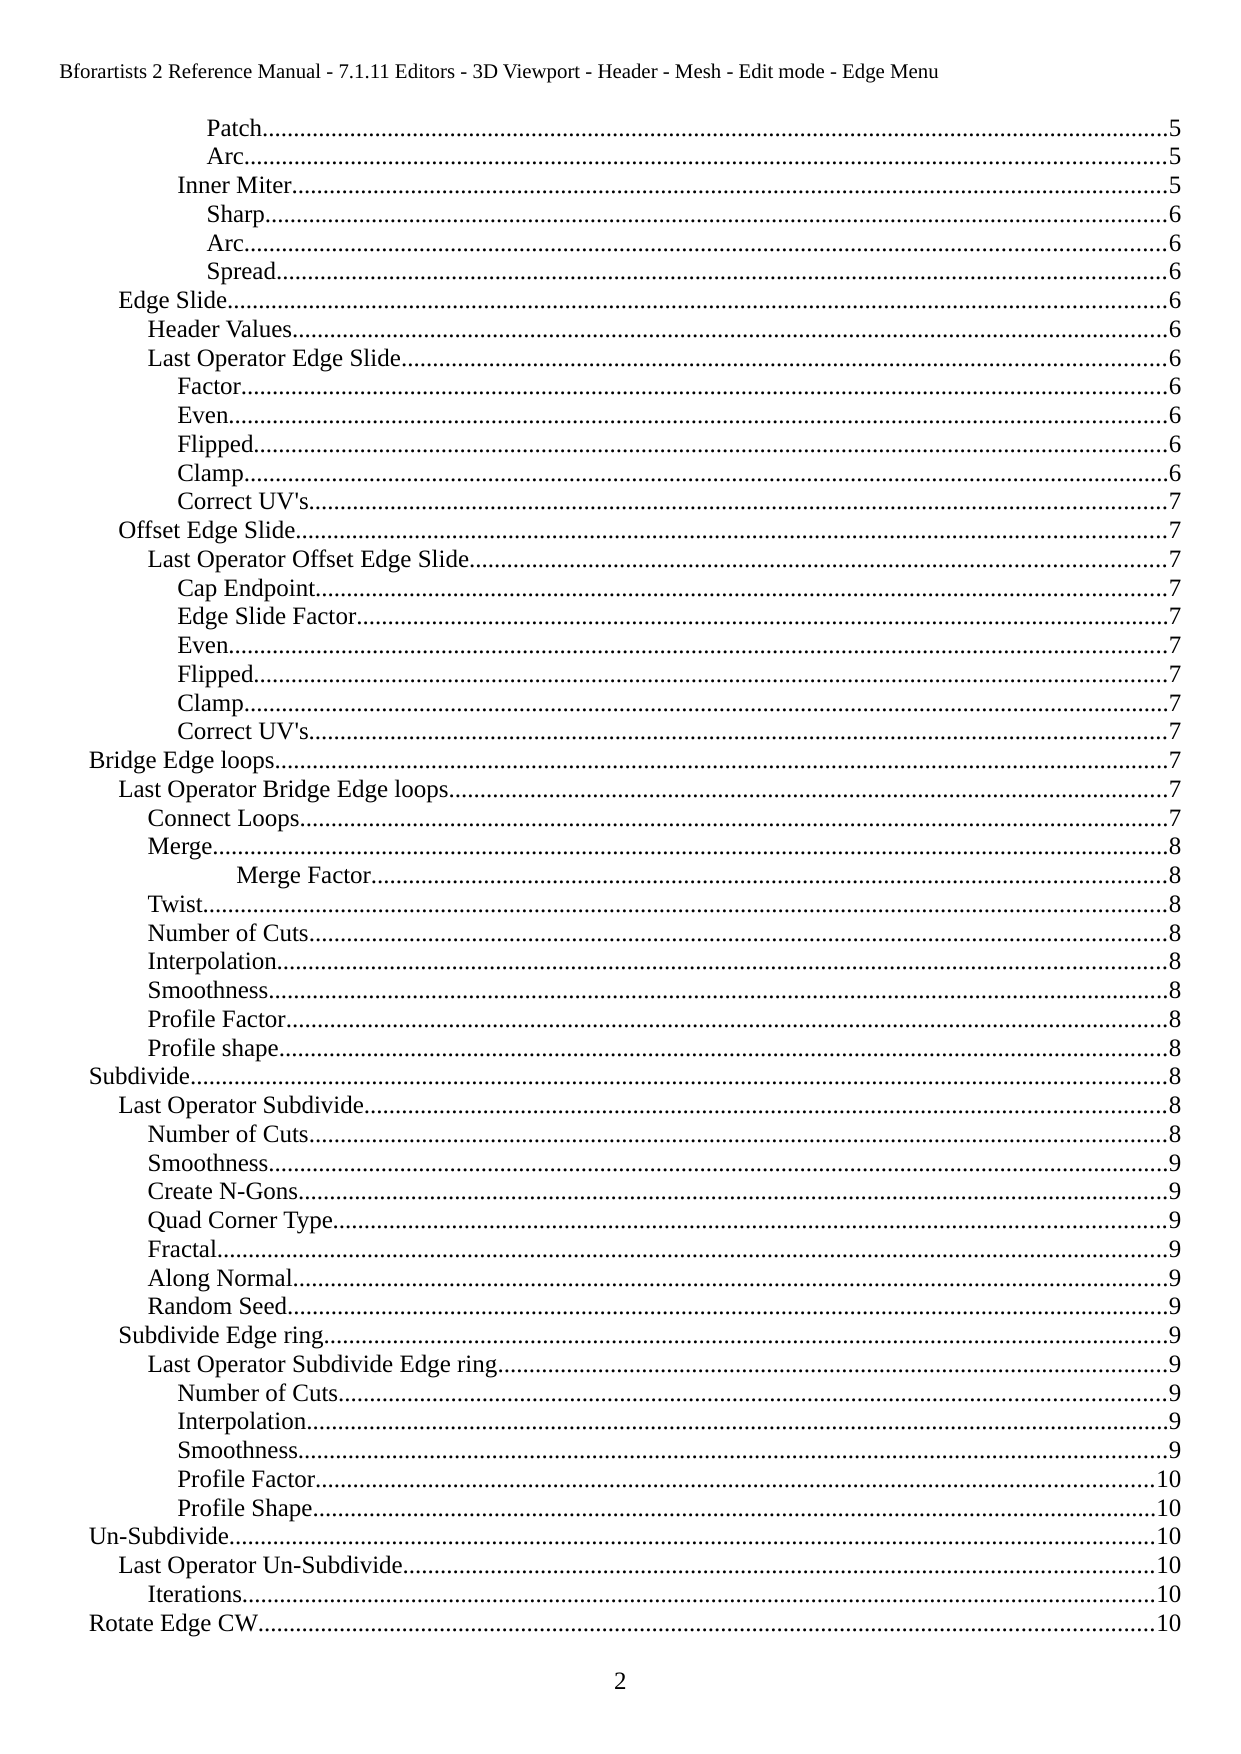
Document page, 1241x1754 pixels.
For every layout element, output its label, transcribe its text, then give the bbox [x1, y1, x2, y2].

text Fractal 9 [147, 1234, 1181, 1263]
text Last Operator Bridge Edge loops 7 [118, 774, 1181, 803]
text Profile Factor 8 [147, 1004, 1181, 1033]
text Subdivide 8 [88, 1061, 1181, 1090]
text Flipped 6 [177, 429, 1181, 458]
text Last Operator Edge Slide 6 [147, 343, 1181, 371]
text Along Normal 9 [147, 1263, 1181, 1291]
text Iterations 10 [147, 1579, 1181, 1608]
text Subdivide Edge ring 9 [118, 1320, 1181, 1349]
text Last Operator Un-Subdivide 10 [118, 1550, 1181, 1579]
text Profile Shape 10 [177, 1493, 1181, 1521]
text Merge 8 [147, 831, 1181, 860]
text Spread 6 [206, 256, 1181, 285]
text Sharp 6 [206, 199, 1181, 228]
text Un-Subdivide 10 [88, 1521, 1181, 1550]
text Bridge Edge loops 7 [88, 745, 1181, 774]
text Flipped 7 [177, 659, 1181, 688]
text Interpolation 8 [147, 946, 1181, 975]
text Number of Cuts 8 [147, 918, 1181, 946]
text Quad Corner Type 9 [147, 1205, 1181, 1234]
text Even 6 [177, 400, 1181, 429]
text Edge Slide Factor 7 [177, 601, 1181, 630]
text Twist 8 [147, 889, 1181, 918]
text Merge Factor 8 [236, 860, 1181, 889]
text Correct UV's 7 [177, 486, 1181, 515]
text Clamp 6 [177, 458, 1181, 486]
text Interpolation 9 [177, 1406, 1181, 1435]
text Arc 6 [206, 228, 1181, 256]
text Last Operator Subdivide Edge ring 9 [147, 1349, 1181, 1378]
text Rotate Edge CW 10 [88, 1608, 1181, 1636]
text Smoothness 8 [147, 975, 1181, 1004]
text Offset Edge Slide 7 [118, 515, 1181, 544]
text Last Operator Offset Edge Slide 7 [147, 544, 1181, 573]
text Smoothness 9 [177, 1435, 1181, 1464]
text Header Values 6 [147, 314, 1181, 343]
text Inner Miter 5 [177, 170, 1181, 199]
text Cap Endpoint 7 [177, 573, 1181, 601]
text Edge Slide 6 [118, 285, 1181, 314]
text Clamp 7 [177, 688, 1181, 716]
text Create N-Gons 9 [147, 1176, 1181, 1205]
text Number of Cuts 8 [147, 1119, 1181, 1148]
text Number of Cuts 9 [177, 1378, 1181, 1406]
text Even 7 [177, 630, 1181, 659]
text Last Operator Subdivide 8 [118, 1090, 1181, 1119]
text Correct UV's 7 [177, 716, 1181, 745]
text Profile shape 8 [147, 1033, 1181, 1061]
text Patch 5 [206, 113, 1181, 141]
text Factor 6 [177, 371, 1181, 400]
text Random Seed 9 [147, 1291, 1181, 1320]
text Connect Loops 7 [147, 803, 1181, 831]
text Profile Factor 10 [177, 1464, 1181, 1493]
text Smoothness 9 [147, 1148, 1181, 1176]
text Arc 5 [206, 141, 1181, 170]
